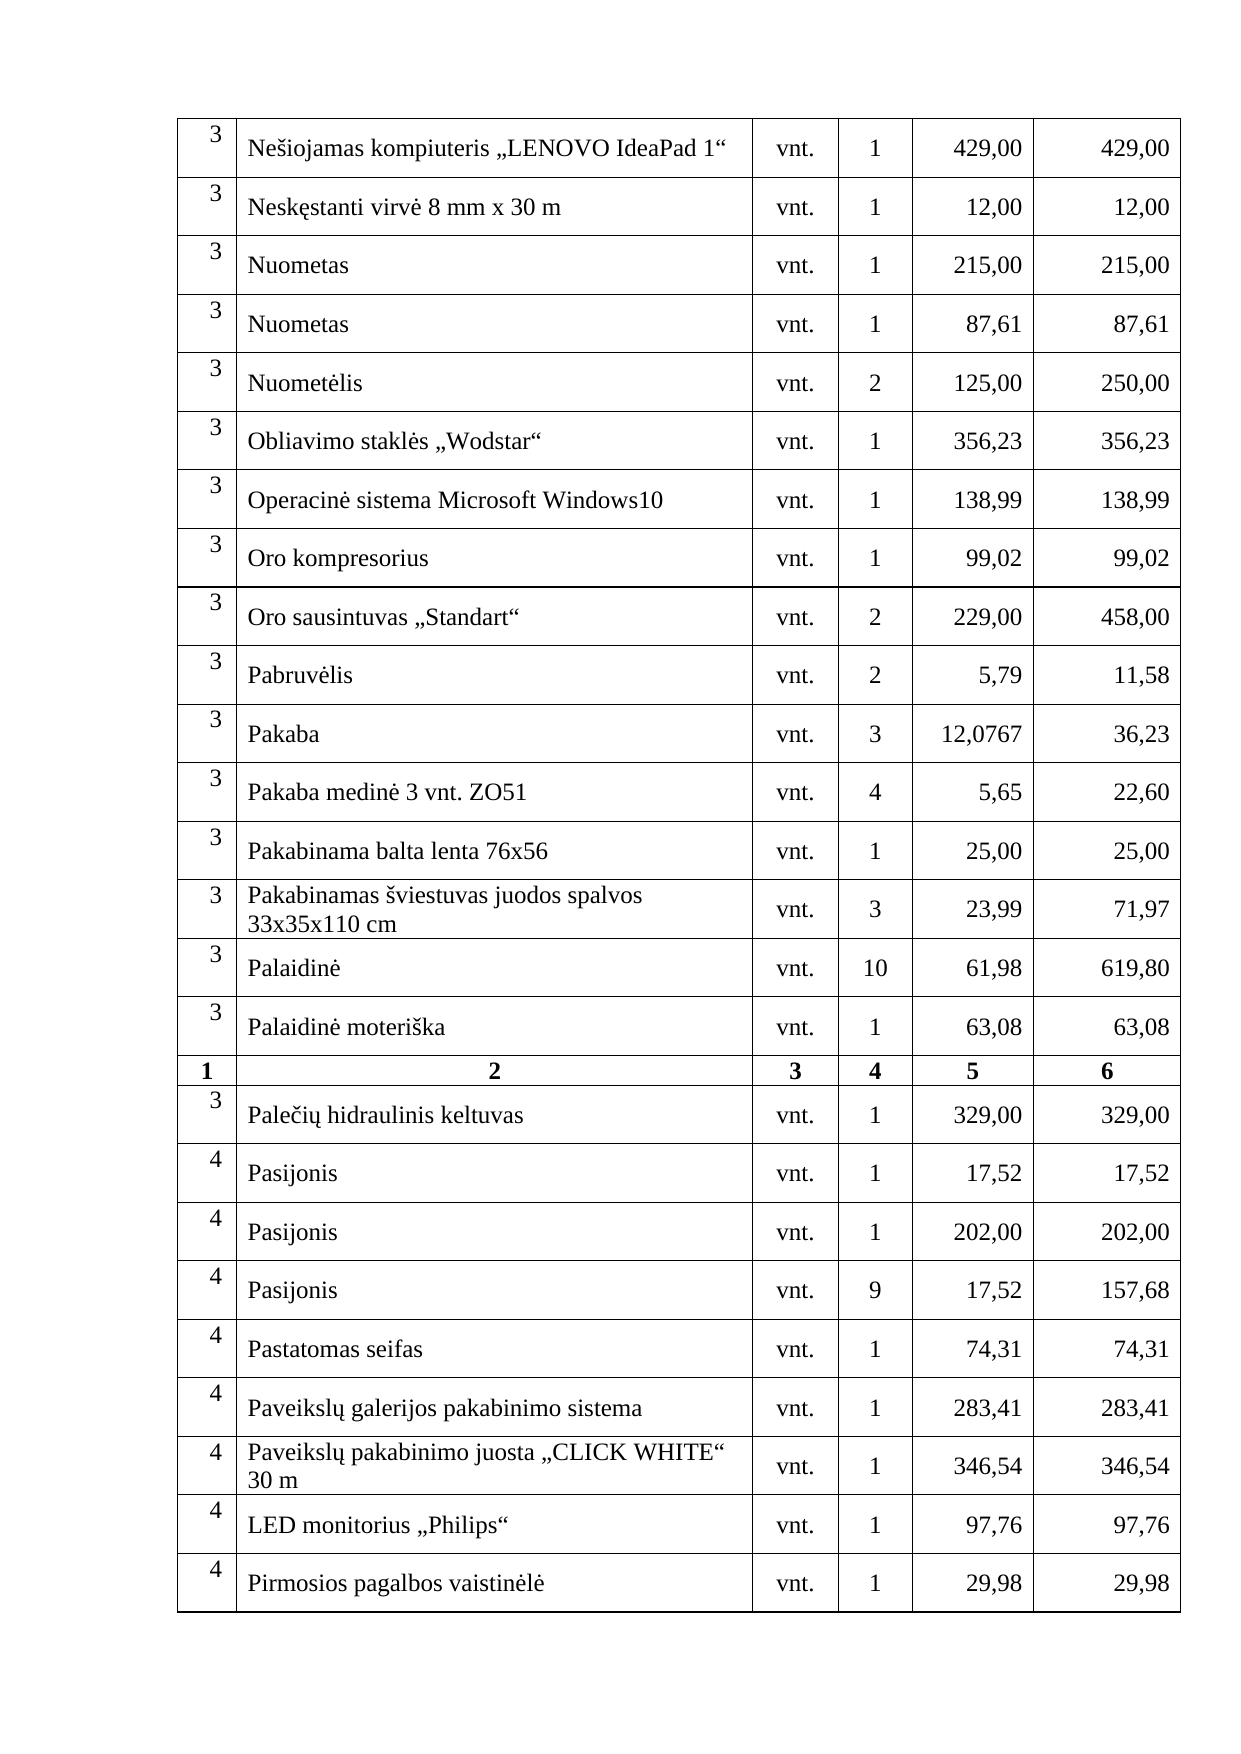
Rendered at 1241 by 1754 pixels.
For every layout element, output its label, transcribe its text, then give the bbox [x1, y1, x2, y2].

table_cell 10 [839, 939, 912, 996]
table_cell 3 [839, 705, 912, 762]
table_cell 3 [839, 880, 912, 938]
table_cell vnt. [753, 1203, 838, 1260]
table_cell 202,00 [913, 1203, 1033, 1260]
table_cell Operacinė sistema Microsoft Windows10 [237, 470, 752, 528]
table_cell Nešiojamas kompiuteris „LENOVO IdeaPad 1“ [237, 119, 752, 177]
table_cell vnt. [753, 529, 838, 586]
table_cell 390. [178, 529, 236, 586]
table_cell vnt. [753, 295, 838, 352]
table_cell 1 [839, 1554, 912, 1611]
table_cell 396. [178, 880, 236, 938]
table_cell Paveikslų pakabinimo juosta „CLICK WHITE“ 30 m [237, 1437, 752, 1494]
table_cell 387. [178, 353, 236, 411]
table_cell Oro sausintuvas „Standart“ [237, 588, 752, 645]
table_cell 4 [839, 1056, 912, 1084]
table_cell vnt. [753, 1261, 838, 1319]
table_cell vnt. [753, 1437, 838, 1494]
table_cell 3 [753, 1056, 838, 1084]
table_cell 397. [178, 939, 236, 996]
table_cell 1 [839, 1203, 912, 1260]
table_cell vnt. [753, 1320, 838, 1377]
table_cell Neskęstanti virvė 8 mm x 30 m [237, 178, 752, 235]
table_cell 1 [839, 178, 912, 235]
table_cell Paveikslų galerijos pakabinimo sistema [237, 1378, 752, 1436]
table_cell 87,61 [1034, 295, 1180, 352]
table_cell 1 [178, 1056, 236, 1084]
table_cell 383. [178, 119, 236, 177]
table_cell 1 [839, 412, 912, 469]
table_cell 29,98 [913, 1554, 1033, 1611]
table_cell vnt. [753, 119, 838, 177]
table_cell 25,00 [913, 822, 1033, 879]
table_cell 61,98 [913, 939, 1033, 996]
table_cell 1 [839, 295, 912, 352]
table_cell vnt. [753, 1495, 838, 1553]
table_cell LED monitorius „Philips“ [237, 1495, 752, 1553]
table_cell 392. [178, 646, 236, 703]
table_cell 329,00 [1034, 1086, 1180, 1143]
table_cell 9 [839, 1261, 912, 1319]
table_cell 17,52 [913, 1261, 1033, 1319]
table_cell 394. [178, 763, 236, 821]
table_cell 391. [178, 588, 236, 645]
table_cell 12,00 [913, 178, 1033, 235]
table_cell Pasijonis [237, 1203, 752, 1260]
table_cell Oro kompresorius [237, 529, 752, 586]
table_cell Palaidinė [237, 939, 752, 996]
table_cell Pakabinamas šviestuvas juodos spalvos 33x35x110 cm [237, 880, 752, 938]
table_cell 5 [913, 1056, 1033, 1084]
table_cell vnt. [753, 178, 838, 235]
table_cell 346,54 [1034, 1437, 1180, 1494]
table_cell 12,0767 [913, 705, 1033, 762]
table_cell Palaidinė moteriška [237, 997, 752, 1055]
table_cell Pakaba medinė 3 vnt. ZO51 [237, 763, 752, 821]
table_cell 138,99 [1034, 470, 1180, 528]
table_cell Pastatomas seifas [237, 1320, 752, 1377]
table_cell 138,99 [913, 470, 1033, 528]
table_cell Obliavimo staklės „Wodstar“ [237, 412, 752, 469]
table_cell vnt. [753, 705, 838, 762]
table_cell 458,00 [1034, 588, 1180, 645]
table_cell 87,61 [913, 295, 1033, 352]
table_cell 402. [178, 1261, 236, 1319]
table_cell 17,52 [913, 1144, 1033, 1202]
table_cell 1 [839, 1437, 912, 1494]
table_cell 22,60 [1034, 763, 1180, 821]
table_cell vnt. [753, 236, 838, 294]
table_cell Nuometas [237, 236, 752, 294]
table_cell vnt. [753, 646, 838, 703]
table_cell vnt. [753, 1144, 838, 1202]
table_cell 1 [839, 1495, 912, 1553]
table_cell 71,97 [1034, 880, 1180, 938]
table_cell 356,23 [913, 412, 1033, 469]
table_cell 283,41 [1034, 1378, 1180, 1436]
table_cell 125,00 [913, 353, 1033, 411]
table_cell 393. [178, 705, 236, 762]
table_cell Pabruvėlis [237, 646, 752, 703]
table_cell vnt. [753, 822, 838, 879]
table_cell 1 [839, 1144, 912, 1202]
table_cell 1 [839, 1320, 912, 1377]
table_cell 63,08 [1034, 997, 1180, 1055]
table_cell 2 [839, 353, 912, 411]
table_cell 1 [839, 529, 912, 586]
table_cell 97,76 [913, 1495, 1033, 1553]
table_cell Palečių hidraulinis keltuvas [237, 1086, 752, 1143]
table_cell 329,00 [913, 1086, 1033, 1143]
table_cell Pakabinama balta lenta 76x56 [237, 822, 752, 879]
table_cell Nuometėlis [237, 353, 752, 411]
table_cell 406. [178, 1495, 236, 1553]
table_cell 74,31 [1034, 1320, 1180, 1377]
table_cell 1 [839, 470, 912, 528]
table_cell 401. [178, 1203, 236, 1260]
table_cell Pakaba [237, 705, 752, 762]
table_cell vnt. [753, 412, 838, 469]
table_cell 4 [839, 763, 912, 821]
table_cell Nuometas [237, 295, 752, 352]
table_cell 12,00 [1034, 178, 1180, 235]
table_cell 2 [237, 1056, 752, 1084]
table_cell vnt. [753, 997, 838, 1055]
table_cell 2 [839, 588, 912, 645]
table_cell Pasijonis [237, 1144, 752, 1202]
table_cell 619,80 [1034, 939, 1180, 996]
table_cell 97,76 [1034, 1495, 1180, 1553]
table_cell 389. [178, 470, 236, 528]
table_cell vnt. [753, 1378, 838, 1436]
table_cell 99,02 [913, 529, 1033, 586]
table_cell 5,65 [913, 763, 1033, 821]
table_cell 157,68 [1034, 1261, 1180, 1319]
table_cell 283,41 [913, 1378, 1033, 1436]
table_cell 29,98 [1034, 1554, 1180, 1611]
table_cell 1 [839, 997, 912, 1055]
table_cell vnt. [753, 763, 838, 821]
table_cell 405. [178, 1437, 236, 1494]
table_cell 346,54 [913, 1437, 1033, 1494]
table_cell 400. [178, 1144, 236, 1202]
table_cell 356,23 [1034, 412, 1180, 469]
table_cell 11,58 [1034, 646, 1180, 703]
table_cell 1 [839, 1378, 912, 1436]
table_cell vnt. [753, 588, 838, 645]
table_cell vnt. [753, 353, 838, 411]
table_cell 215,00 [913, 236, 1033, 294]
table_cell vnt. [753, 1086, 838, 1143]
table_cell 399. [178, 1086, 236, 1143]
table_cell 386. [178, 295, 236, 352]
table_cell 404. [178, 1378, 236, 1436]
table_cell Pasijonis [237, 1261, 752, 1319]
table_cell vnt. [753, 470, 838, 528]
table_cell Pirmosios pagalbos vaistinėlė [237, 1554, 752, 1611]
table_cell 23,99 [913, 880, 1033, 938]
table_cell 63,08 [913, 997, 1033, 1055]
table_cell 429,00 [1034, 119, 1180, 177]
table_cell 385. [178, 236, 236, 294]
table_cell 250,00 [1034, 353, 1180, 411]
table_cell 398. [178, 997, 236, 1055]
table_cell 25,00 [1034, 822, 1180, 879]
table_cell 5,79 [913, 646, 1033, 703]
table_cell 388. [178, 412, 236, 469]
table_cell 229,00 [913, 588, 1033, 645]
table_cell 2 [839, 646, 912, 703]
table_cell 215,00 [1034, 236, 1180, 294]
table_cell 17,52 [1034, 1144, 1180, 1202]
table_cell vnt. [753, 939, 838, 996]
table_cell 202,00 [1034, 1203, 1180, 1260]
table_cell 99,02 [1034, 529, 1180, 586]
table_cell 1 [839, 822, 912, 879]
table_cell 1 [839, 119, 912, 177]
table_cell 1 [839, 1086, 912, 1143]
table_cell 429,00 [913, 119, 1033, 177]
table_cell 6 [1034, 1056, 1180, 1084]
table_cell 403. [178, 1320, 236, 1377]
table_cell 36,23 [1034, 705, 1180, 762]
table_cell 1 [839, 236, 912, 294]
table_cell 384. [178, 178, 236, 235]
table_cell 407. [178, 1554, 236, 1611]
table_cell 74,31 [913, 1320, 1033, 1377]
table_cell vnt. [753, 880, 838, 938]
table_cell 395. [178, 822, 236, 879]
table_cell vnt. [753, 1554, 838, 1611]
